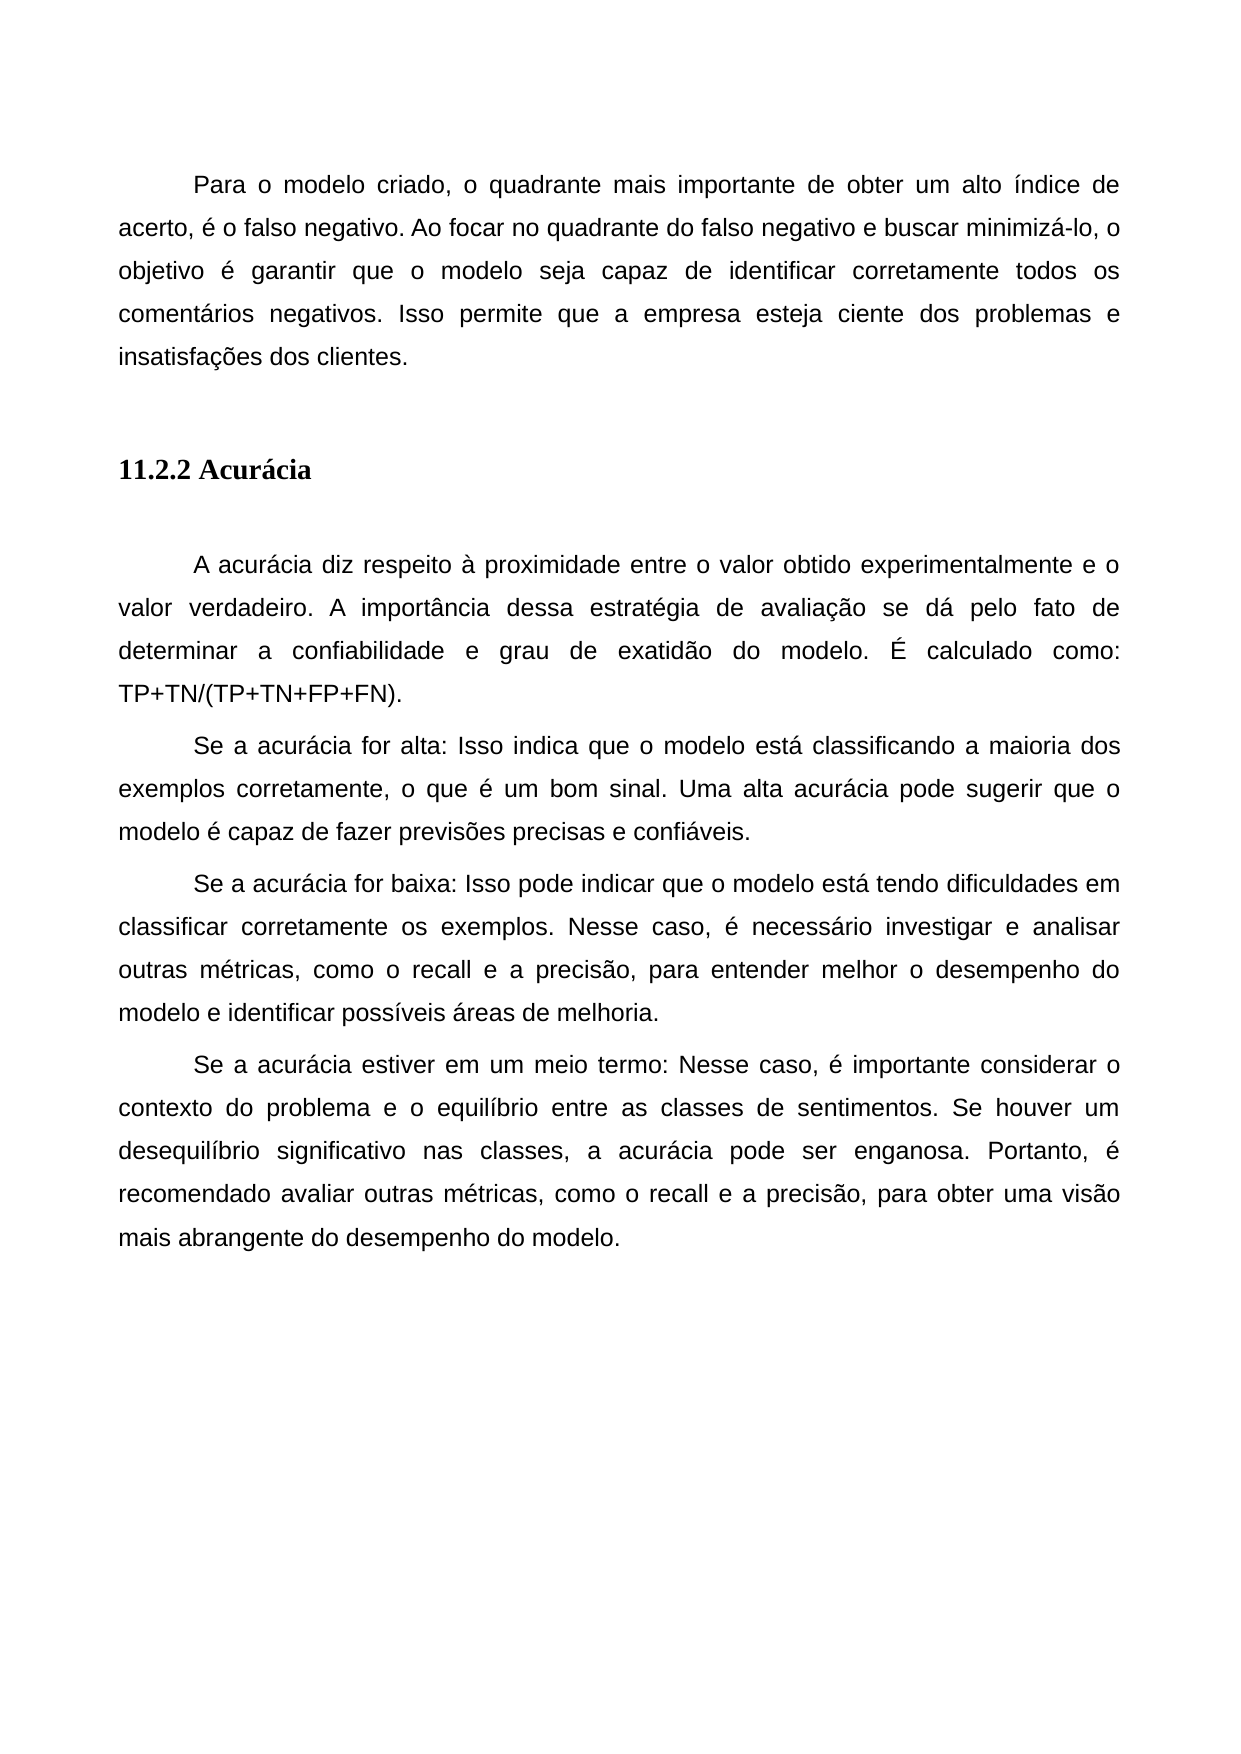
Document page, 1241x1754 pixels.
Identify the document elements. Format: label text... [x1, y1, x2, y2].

text A acurácia diz respeito à proximidade entre o valor obtido experimentalmente e o valor verdadeiro. A importância dessa estratégia de avaliação se dá pelo fato de determinar a confiabilidade e grau de exatidão do modelo. É calculado como: TP+TN/(TP+TN+FP+FN). [118, 550, 1122, 708]
text Para o modelo criado, o quadrante mais importante de obter um alto índice de acerto, é o falso negativo. Ao focar no quadrante do falso negativo e buscar minimizá-lo, o objetivo é garantir que o modelo seja capaz de identificar corretamente todos os comentários negativos. Isso permite que a empresa esteja ciente dos problemas e insatisfações dos clientes. [118, 170, 1122, 371]
subtitle 11.2.2 Acurácia [118, 452, 1122, 485]
text Se a acurácia estiver em um meio termo: Nesse caso, é importante considerar o contexto do problema e o equilíbrio entre as classes de sentimentos. Se houver um desequilíbrio significativo nas classes, a acurácia pode ser enganosa. Portanto, é recomendado avaliar outras métricas, como o recall e a precisão, para obter uma visão mais abrangente do desempenho do modelo. [118, 1050, 1122, 1251]
text Se a acurácia for baixa: Isso pode indicar que o modelo está tendo dificuldades em classificar corretamente os exemplos. Nesse caso, é necessário investigar e analisar outras métricas, como o recall e a precisão, para entender melhor o desempenho do modelo e identificar possíveis áreas de melhoria. [118, 869, 1122, 1027]
text Se a acurácia for alta: Isso indica que o modelo está classificando a maioria dos exemplos corretamente, o que é um bom sinal. Uma alta acurácia pode sugerir que o modelo é capaz de fazer previsões precisas e confiáveis. [118, 731, 1122, 846]
